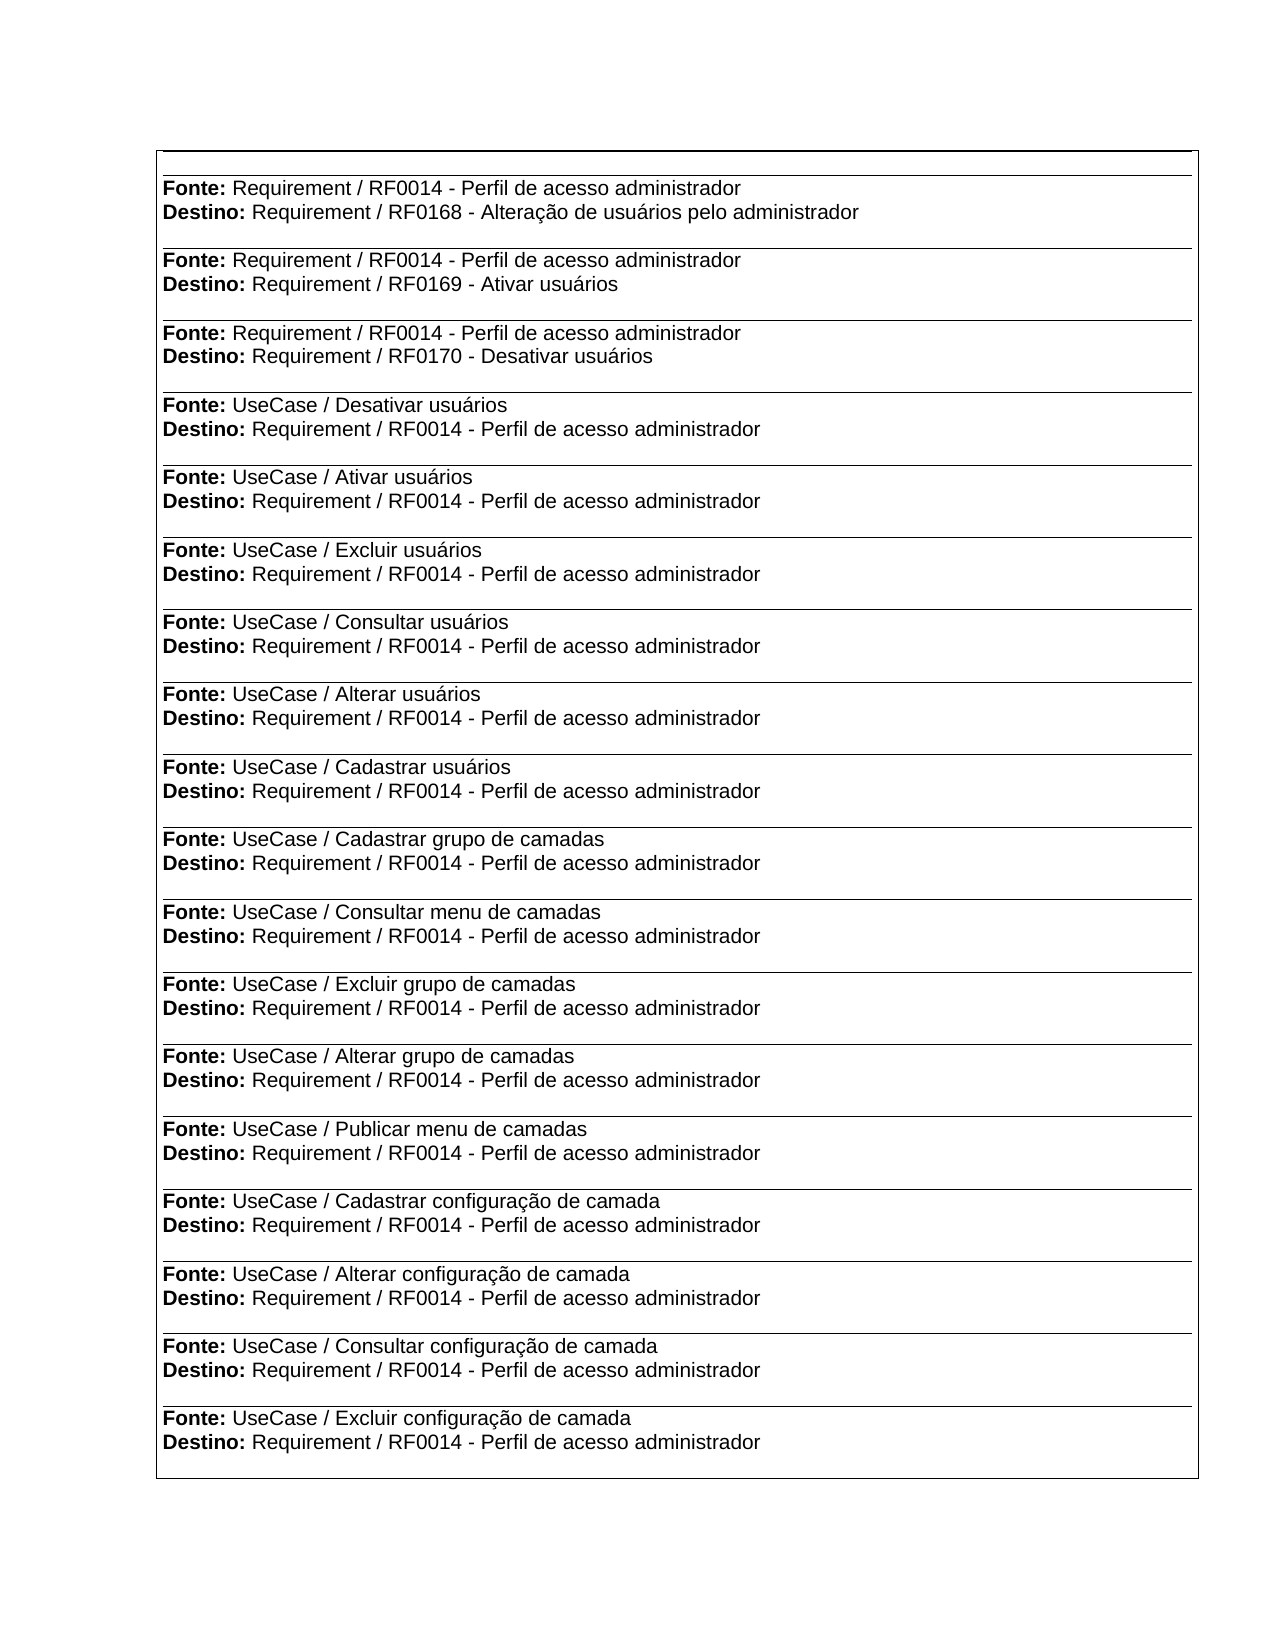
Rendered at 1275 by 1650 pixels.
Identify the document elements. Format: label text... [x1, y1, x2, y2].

table_cell Fonte: UseCase / Excluir grupo de camadas Destino: Requirement / RF0014 - Perfil de acesso administrador [163, 973, 1192, 1044]
table_cell [163, 152, 1192, 175]
table_cell Fonte: UseCase / Cadastrar configuração de camada Destino: Requirement / RF0014 - Perfil de acesso administrador [163, 1190, 1192, 1261]
table_cell Fonte: UseCase / Excluir configuração de camada Destino: Requirement / RF0014 - Perfil de acesso administrador [163, 1407, 1192, 1478]
table_cell Fonte: UseCase / Consultar configuração de camada Destino: Requirement / RF0014 - Perfil de acesso administrador [163, 1334, 1192, 1406]
table_cell Fonte: Requirement / RF0014 - Perfil de acesso administrador Destino: Requirement / RF0168 - Alteração de usuários pelo administrador [163, 176, 1192, 247]
table_cell [157, 151, 1198, 1478]
table_cell Fonte: UseCase / Alterar usuários Destino: Requirement / RF0014 - Perfil de acesso administrador [163, 683, 1192, 754]
table_cell Fonte: UseCase / Alterar configuração de camada Destino: Requirement / RF0014 - Perfil de acesso administrador [163, 1262, 1192, 1333]
table_cell Fonte: Requirement / RF0014 - Perfil de acesso administrador Destino: Requirement / RF0170 - Desativar usuários [163, 321, 1192, 392]
table_cell Fonte: UseCase / Publicar menu de camadas Destino: Requirement / RF0014 - Perfil de acesso administrador [163, 1117, 1192, 1188]
table_cell Fonte: UseCase / Desativar usuários Destino: Requirement / RF0014 - Perfil de acesso administrador [163, 393, 1192, 464]
table_cell Fonte: UseCase / Excluir usuários Destino: Requirement / RF0014 - Perfil de acesso administrador [163, 538, 1192, 609]
table_cell Fonte: UseCase / Cadastrar grupo de camadas Destino: Requirement / RF0014 - Perfil de acesso administrador [163, 828, 1192, 899]
table_cell Fonte: UseCase / Consultar usuários Destino: Requirement / RF0014 - Perfil de acesso administrador [163, 610, 1192, 682]
table_cell Fonte: UseCase / Alterar grupo de camadas Destino: Requirement / RF0014 - Perfil de acesso administrador [163, 1045, 1192, 1116]
table_cell Fonte: Requirement / RF0014 - Perfil de acesso administrador Destino: Requirement / RF0169 - Ativar usuários [163, 249, 1192, 320]
table_cell Fonte: UseCase / Cadastrar usuários Destino: Requirement / RF0014 - Perfil de acesso administrador [163, 755, 1192, 827]
table_cell Fonte: UseCase / Consultar menu de camadas Destino: Requirement / RF0014 - Perfil de acesso administrador [163, 900, 1192, 971]
table_cell Fonte: UseCase / Ativar usuários Destino: Requirement / RF0014 - Perfil de acesso administrador [163, 466, 1192, 537]
